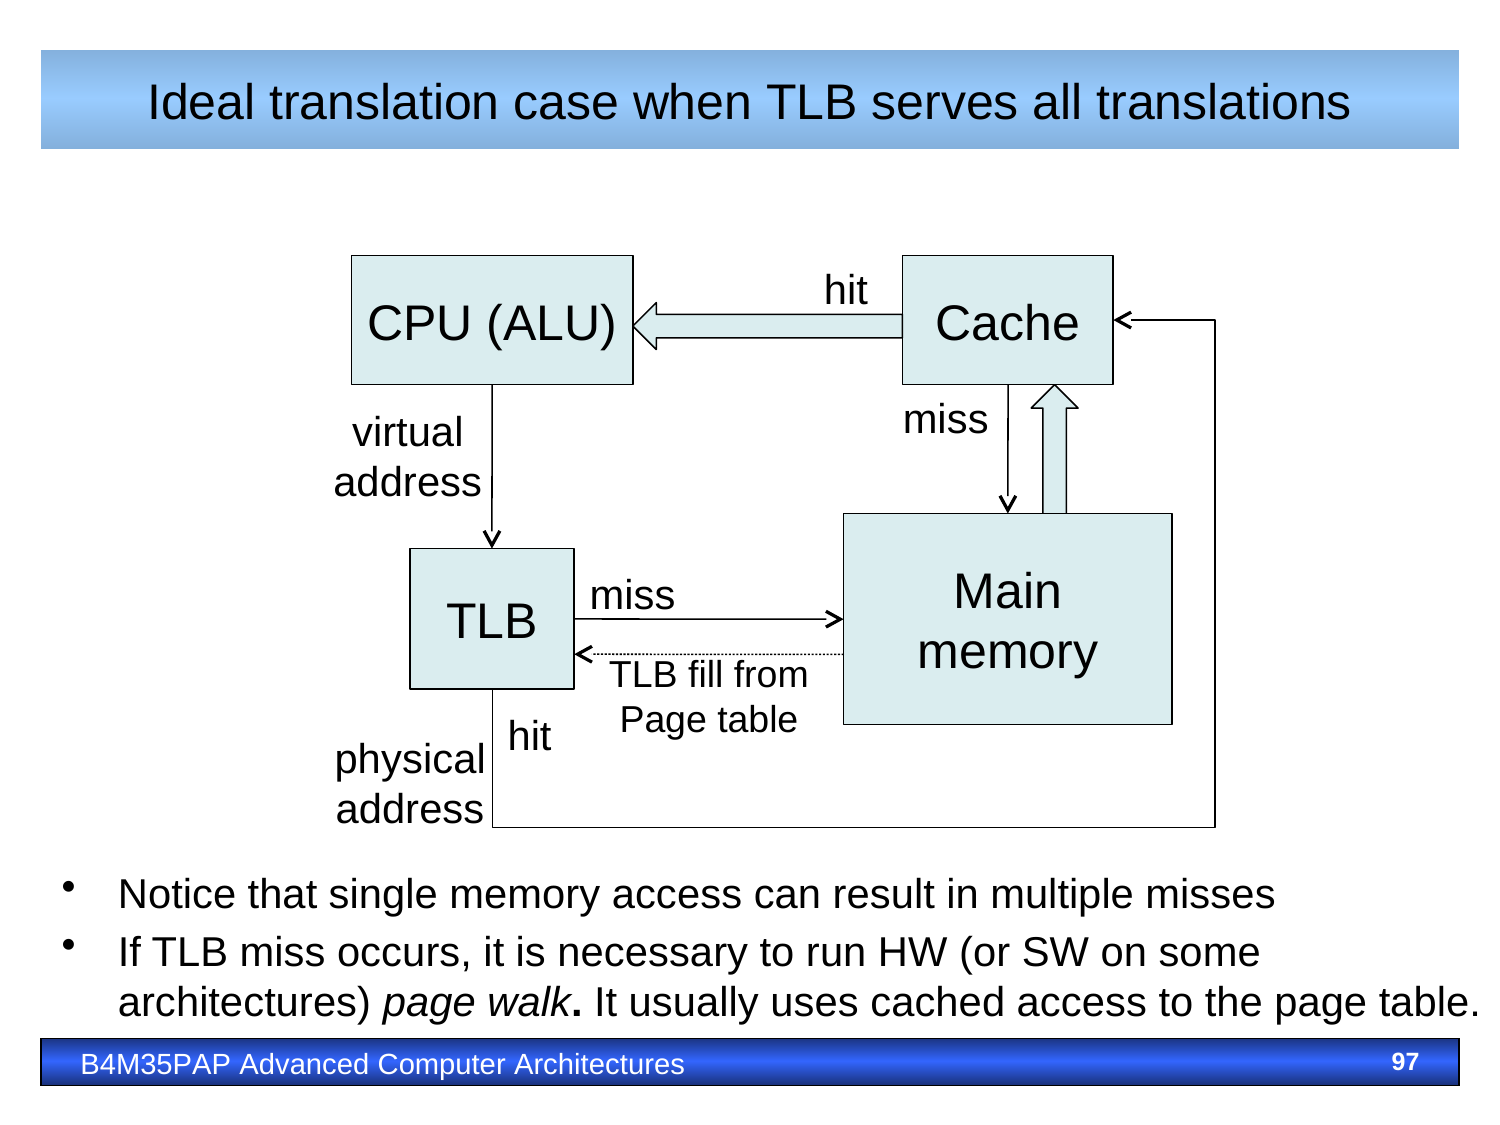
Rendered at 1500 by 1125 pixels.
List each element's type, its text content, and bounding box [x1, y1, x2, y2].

text_box Notice that single memory access can result in multiple misses If TLB miss occurs, it is necessary to run HW (or SW on some architectures) page walk. It usually uses cached access to the page table. [46, 859, 1500, 1108]
title Ideal translation case when TLB serves all translations [41, 50, 1459, 149]
text_box miss [574, 560, 691, 626]
text_box hit [809, 255, 883, 314]
text_box Main memory [843, 513, 1172, 725]
text_box physical address [304, 724, 516, 840]
text_box [1031, 385, 1079, 513]
text_box virtual address [302, 397, 514, 513]
text_box [632, 302, 903, 350]
text_box miss [888, 384, 1004, 450]
text_box TLB fill from Page table [585, 642, 832, 748]
text_box CPU (ALU) [351, 255, 633, 385]
text_box Cache [902, 255, 1114, 385]
text_box TLB [410, 548, 575, 690]
text_box hit [492, 701, 567, 766]
